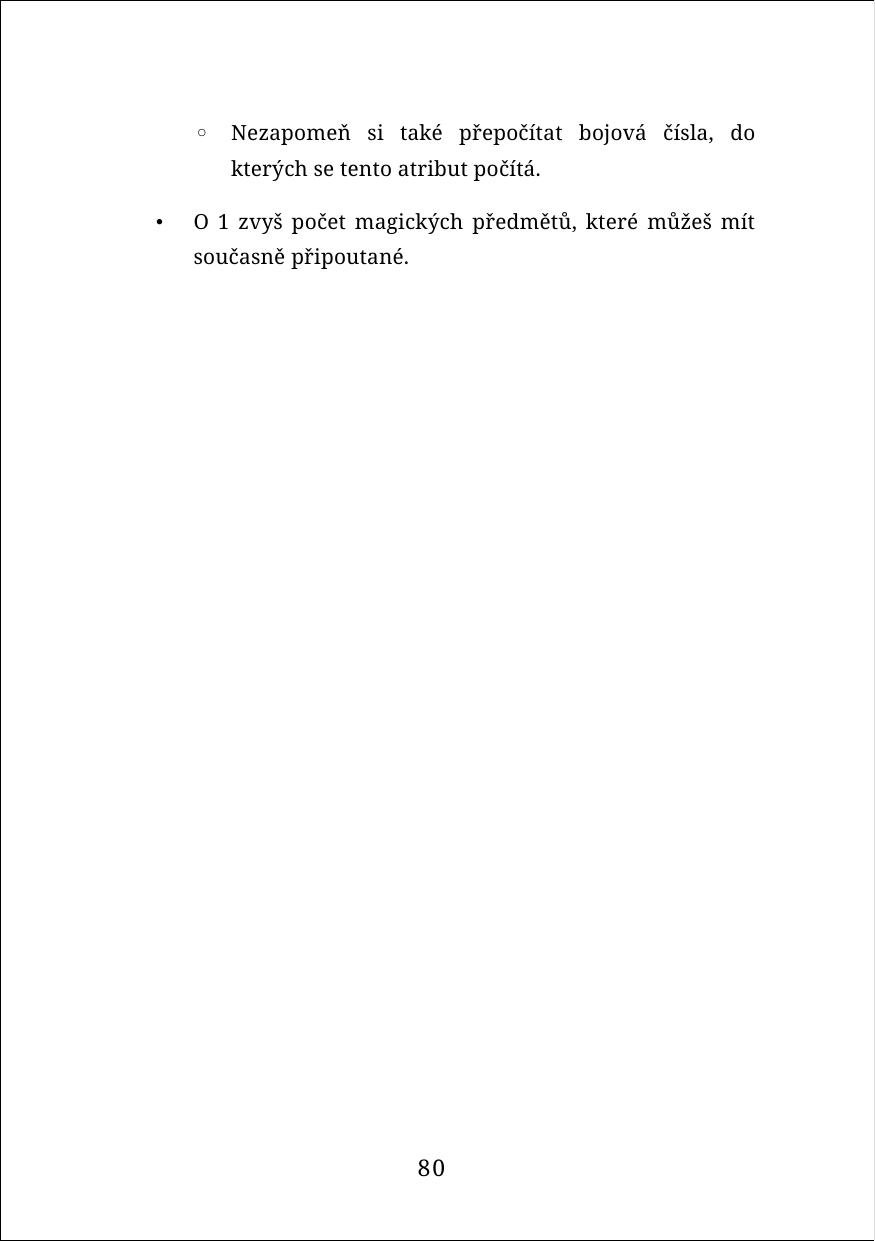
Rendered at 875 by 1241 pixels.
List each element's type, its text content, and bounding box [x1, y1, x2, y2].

list O 1 zvyš počet magických předmětů, které můžeš mít současně připoutané. [156, 207, 756, 271]
list Nezapomeň si také přepočítat bojová čísla, do kterých se tento atribut počítá. [193, 118, 756, 182]
